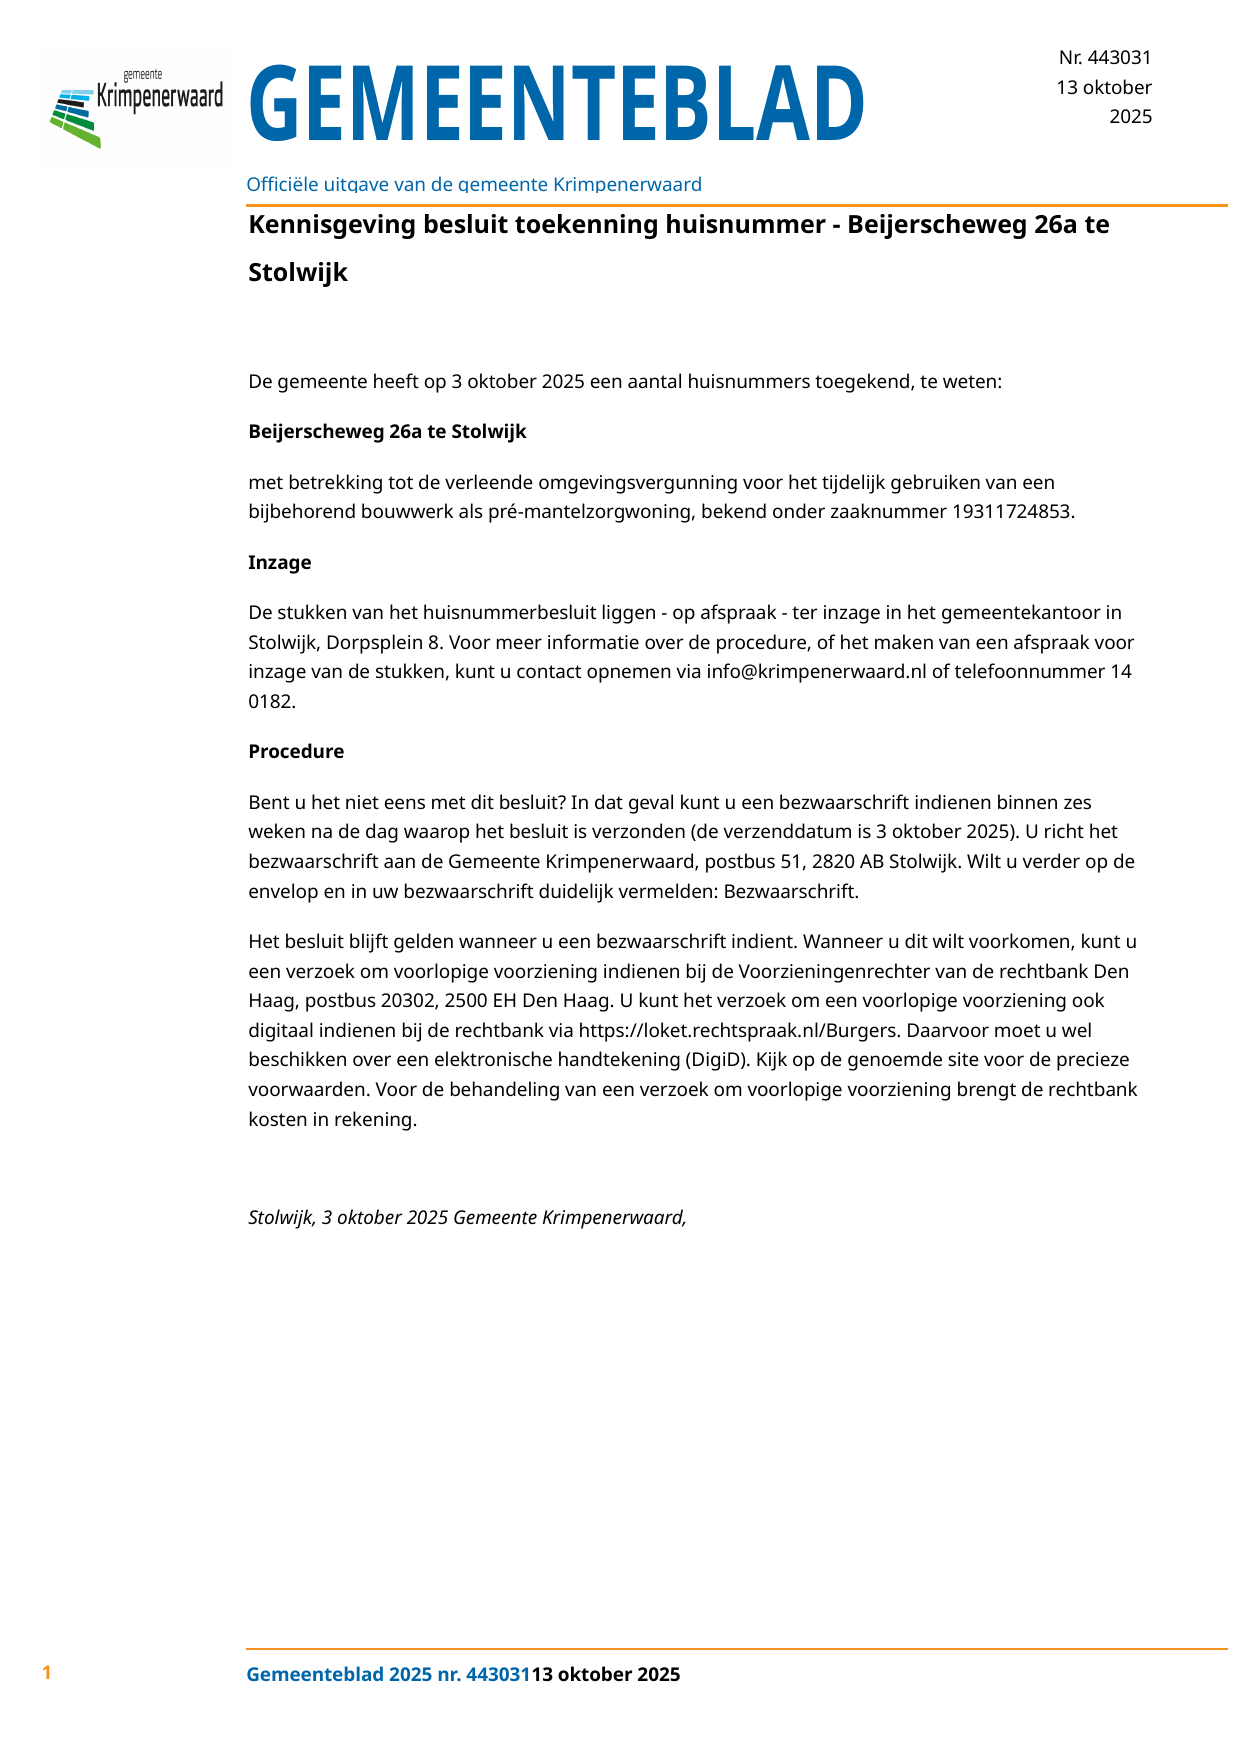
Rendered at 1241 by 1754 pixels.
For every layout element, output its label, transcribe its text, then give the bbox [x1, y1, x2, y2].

text Kennisgeving besluit toekenning huisnummer - Beijerscheweg 26a te Stolwijk [248, 207, 1152, 288]
picture [41, 47, 231, 172]
text Stolwijk, 3 oktober 2025 Gemeente Krimpenerwaard, [248, 1204, 1152, 1230]
text Het besluit blijft gelden wanneer u een bezwaarschrift indient. Wanneer u dit wilt voorkomen, kunt u een verzoek om voorlopige voorziening indienen bij de Voorzieningenrechter van de rechtbank Den Haag, postbus 20302, 2500 EH Den Haag. U kunt het verzoek om een voorlopige voorziening ook digitaal indienen bij de rechtbank via https://loket.rechtspraak.nl/Burgers. Daarvoor moet u wel beschikken over een elektronische handtekening (DigiD). Kijk op de genoemde site voor de precieze voorwaarden. Voor de behandeling van een verzoek om voorlopige voorziening brengt de rechtbank kosten in rekening. [248, 928, 1152, 1132]
text Inzage [248, 549, 1152, 575]
text met betrekking tot de verleende omgevingsvergunning voor het tijdelijk gebruiken van een bijbehorend bouwwerk als pré-mantelzorgwoning, bekend onder zaaknummer 19311724853. [248, 469, 1152, 524]
text Bent u het niet eens met dit besluit? In dat geval kunt u een bezwaarschrift indienen binnen zes weken na de dag waarop het besluit is verzonden (de verzenddatum is 3 oktober 2025). U richt het bezwaarschrift aan de Gemeente Krimpenerwaard, postbus 51, 2820 AB Stolwijk. Wilt u verder op de envelop en in uw bezwaarschrift duidelijk vermelden: Bezwaarschrift. [248, 789, 1152, 904]
text Procedure [248, 739, 1152, 764]
text De gemeente heeft op 3 oktober 2025 een aantal huisnummers toegekend, te weten: [248, 368, 1152, 394]
text De stukken van het huisnummerbesluit liggen - op afspraak - ter inzage in het gemeentekantoor in Stolwijk, Dorpsplein 8. Voor meer informatie over de procedure, of het maken van een afspraak voor inzage van de stukken, kunt u contact opnemen via info@krimpenerwaard.nl of telefoonnummer 14 0182. [248, 599, 1152, 714]
text Beijerscheweg 26a te Stolwijk [248, 419, 1152, 444]
